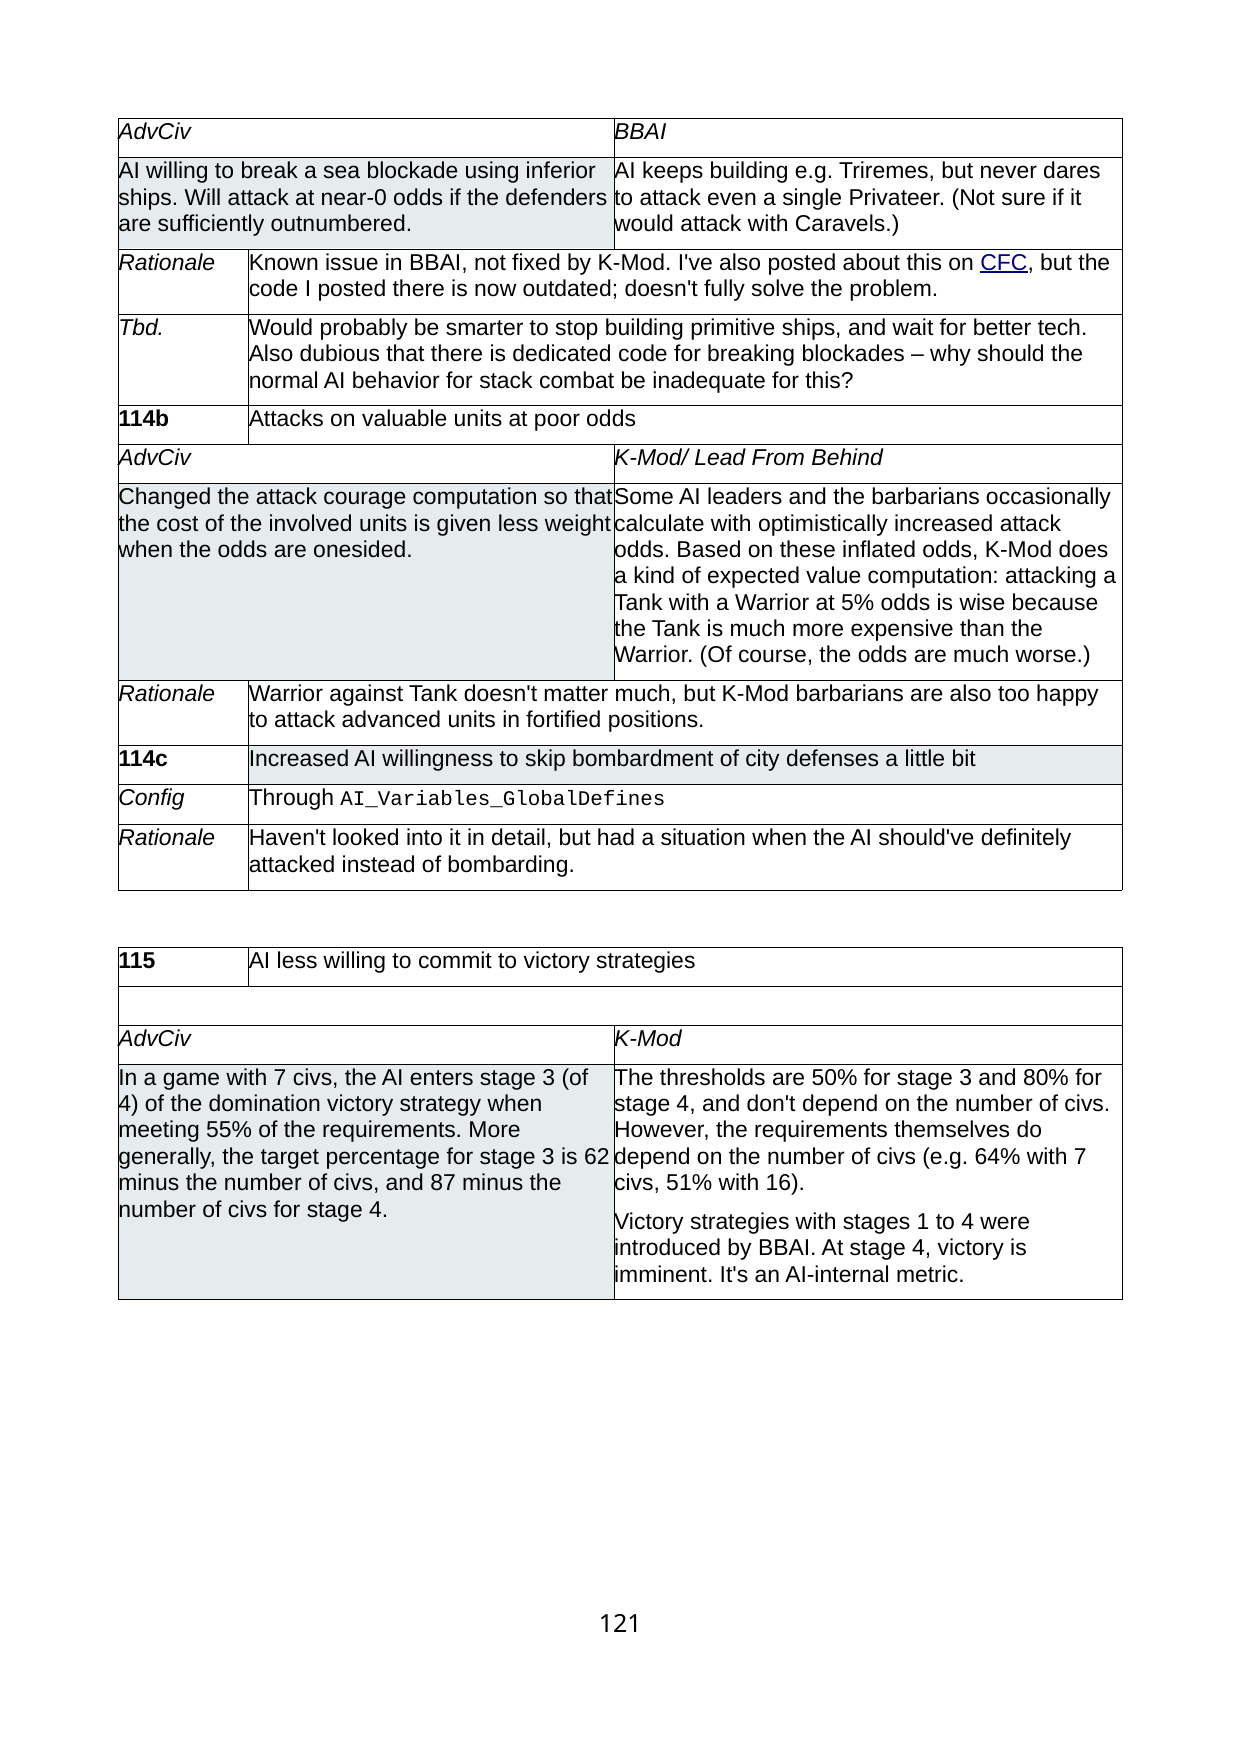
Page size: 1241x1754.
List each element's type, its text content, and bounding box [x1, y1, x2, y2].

table_cell Known issue in BBAI, not fixed by K-Mod. I've also posted about this on CFC, but the code I posted there is now outdated; doesn't fully solve the problem. [249, 250, 1122, 314]
table_cell The thresholds are 50% for stage 3 and 80% for stage 4, and don't depend on the number of civs. However, the requirements themselves do depend on the number of civs (e.g. 64% with 7 civs, 51% with 16). Victory strategies with stages 1 to 4 were introduced by BBAI. At stage 4, victory is imminent. It's an AI-internal metric. [615, 1065, 1122, 1299]
table_cell 114b [119, 406, 248, 444]
table_cell AdvCiv [119, 1026, 614, 1064]
table_cell Changed the attack courage computation so that the cost of the involved units is given less weight when the odds are onesided. [119, 484, 614, 680]
table_cell Rationale [119, 250, 248, 314]
table_cell K-Mod/ Lead From Behind [615, 445, 1122, 483]
table_cell Haven't looked into it in detail, but had a situation when the AI should've definitely attacked instead of bombarding. [249, 825, 1122, 889]
table_cell AI keeps building e.g. Triremes, but never dares to attack even a single Privateer. (Not sure if it would attack with Caravels.) [615, 158, 1122, 248]
table_cell [119, 987, 1122, 1025]
table_cell AdvCiv [119, 445, 614, 483]
table_cell Through AI_Variables_GlobalDefines [249, 785, 1122, 824]
table_cell Increased AI willingness to skip bombardment of city defenses a little bit [249, 746, 1122, 784]
table_cell K-Mod [615, 1026, 1122, 1064]
table_cell AI willing to break a sea blockade using inferior ships. Will attack at near-0 odds if the defenders are sufficiently outnumbered. [119, 158, 614, 248]
table_cell Rationale [119, 825, 248, 889]
table_cell Rationale [119, 681, 248, 745]
table_cell Attacks on valuable units at poor odds [249, 406, 1122, 444]
table_cell AdvCiv [119, 119, 614, 157]
table_cell Warrior against Tank doesn't matter much, but K-Mod barbarians are also too happy to attack advanced units in fortified positions. [249, 681, 1122, 745]
table_cell 114c [119, 746, 248, 784]
table_header AI less willing to commit to victory strategies [249, 948, 1122, 986]
table_cell In a game with 7 civs, the AI enters stage 3 (of 4) of the domination victory strategy when meeting 55% of the requirements. More generally, the target percentage for stage 3 is 62 minus the number of civs, and 87 minus the number of civs for stage 4. [119, 1065, 614, 1299]
table_cell Some AI leaders and the barbarians occasionally calculate with optimistically increased attack odds. Based on these inflated odds, K-Mod does a kind of expected value computation: attacking a Tank with a Warrior at 5% odds is wise because the Tank is much more expensive than the Warrior. (Of course, the odds are much worse.) [615, 484, 1122, 680]
table_header 115 [119, 948, 248, 986]
table_cell BBAI [615, 119, 1122, 157]
table_cell Config [119, 785, 248, 824]
table_cell Would probably be smarter to stop building primitive ships, and wait for better tech. Also dubious that there is dedicated code for breaking blockades – why should the normal AI behavior for stack combat be inadequate for this? [249, 315, 1122, 405]
table_cell Tbd. [119, 315, 248, 405]
